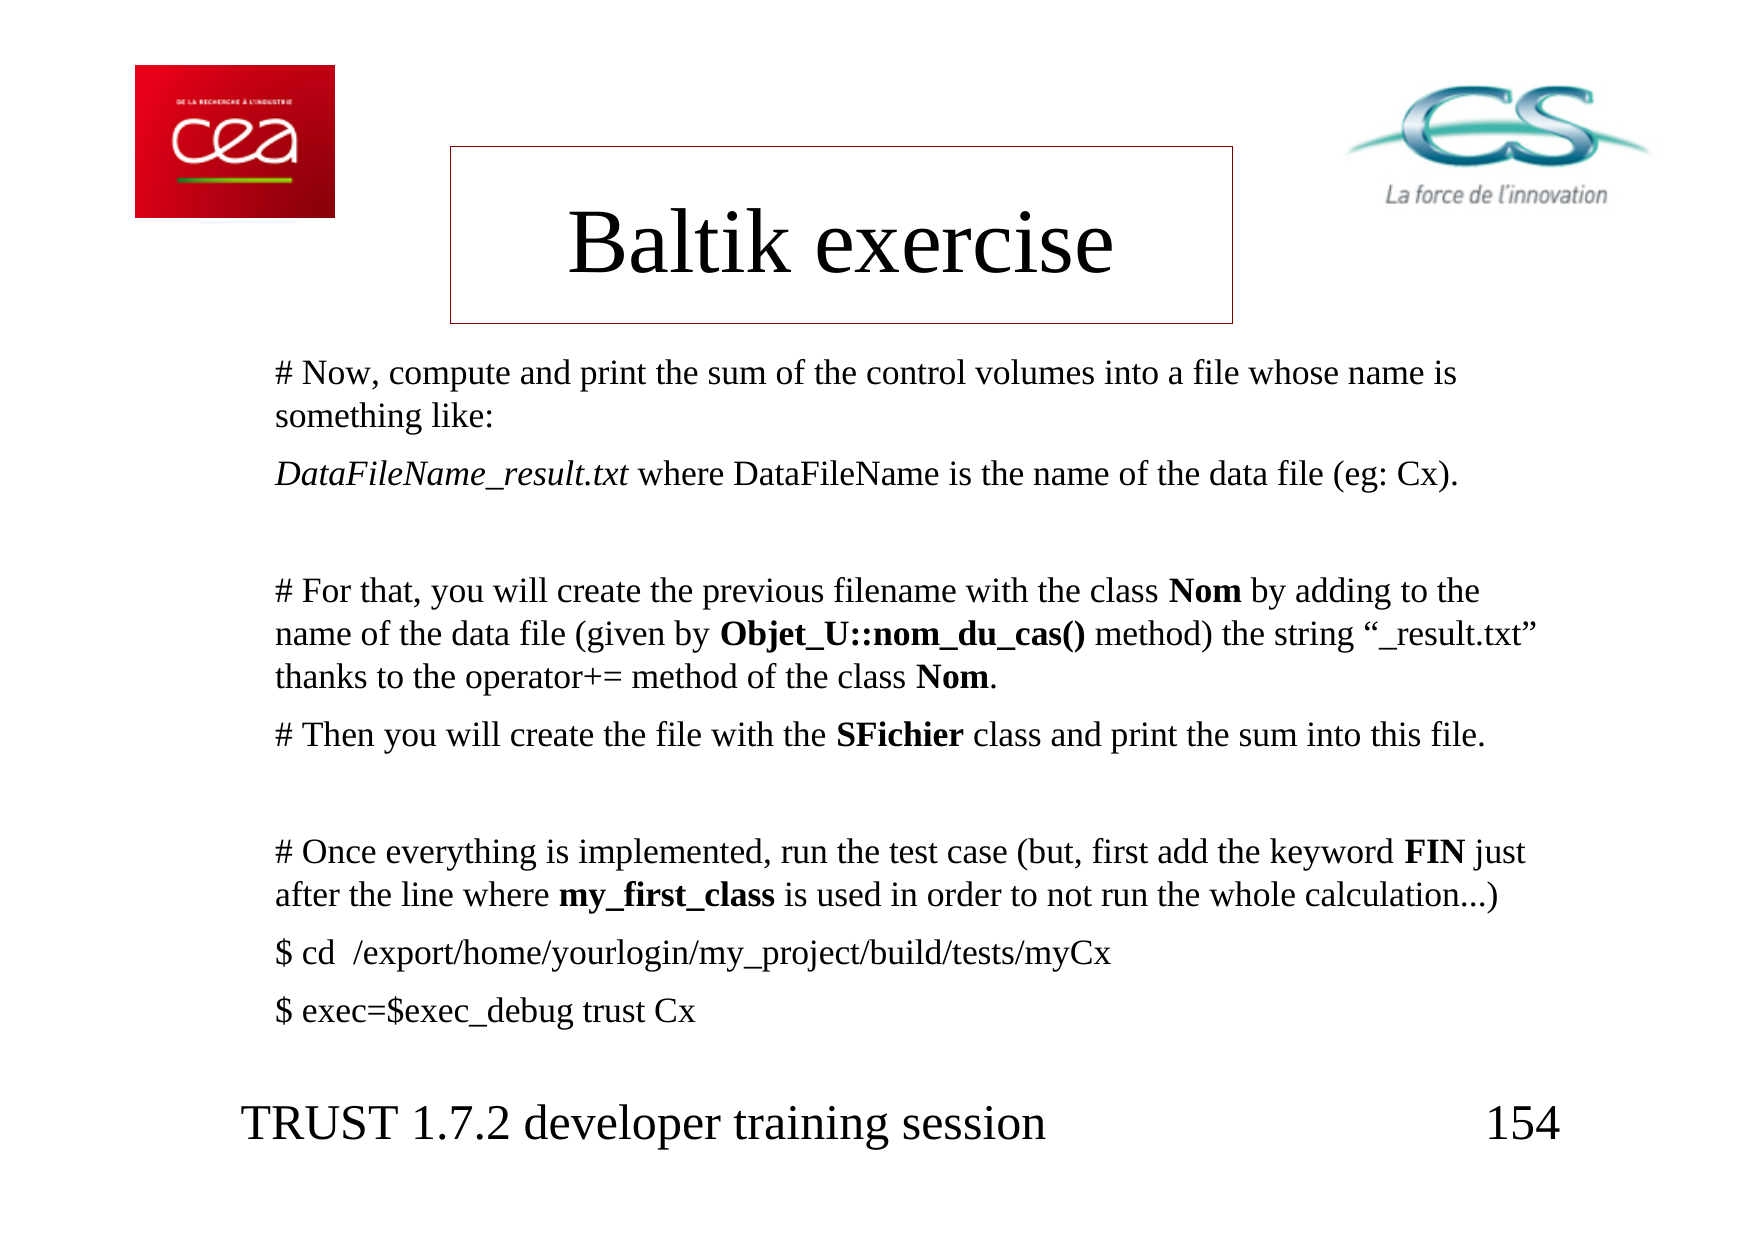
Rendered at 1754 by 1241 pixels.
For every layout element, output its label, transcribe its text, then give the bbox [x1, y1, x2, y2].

title Baltik exercise [450, 146, 1233, 324]
picture [1340, 73, 1662, 218]
picture [135, 65, 335, 218]
list # Now, compute and print the sum of the control volumes into a file whose name is something like: DataFileName_result.txt where DataFileName is the name of the data file (eg: Cx). # For that, you will create the previous filename with the class Nom by adding to the name of the data file (given by Objet_U::nom_du_cas() method) the string “_result.txt” thanks to the operator+= method of the class Nom. # Then you will create the file with the SFichier class and print the sum into this file. # Once everything is implemented, run the test case (but, first add the keyword FIN just after the line where my_first_class is used in order to not run the whole calculation...) $ cd /export/home/yourlogin/my_project/build/tests/myCx $ exec=$exec_debug trust Cx [206, 341, 1557, 1083]
